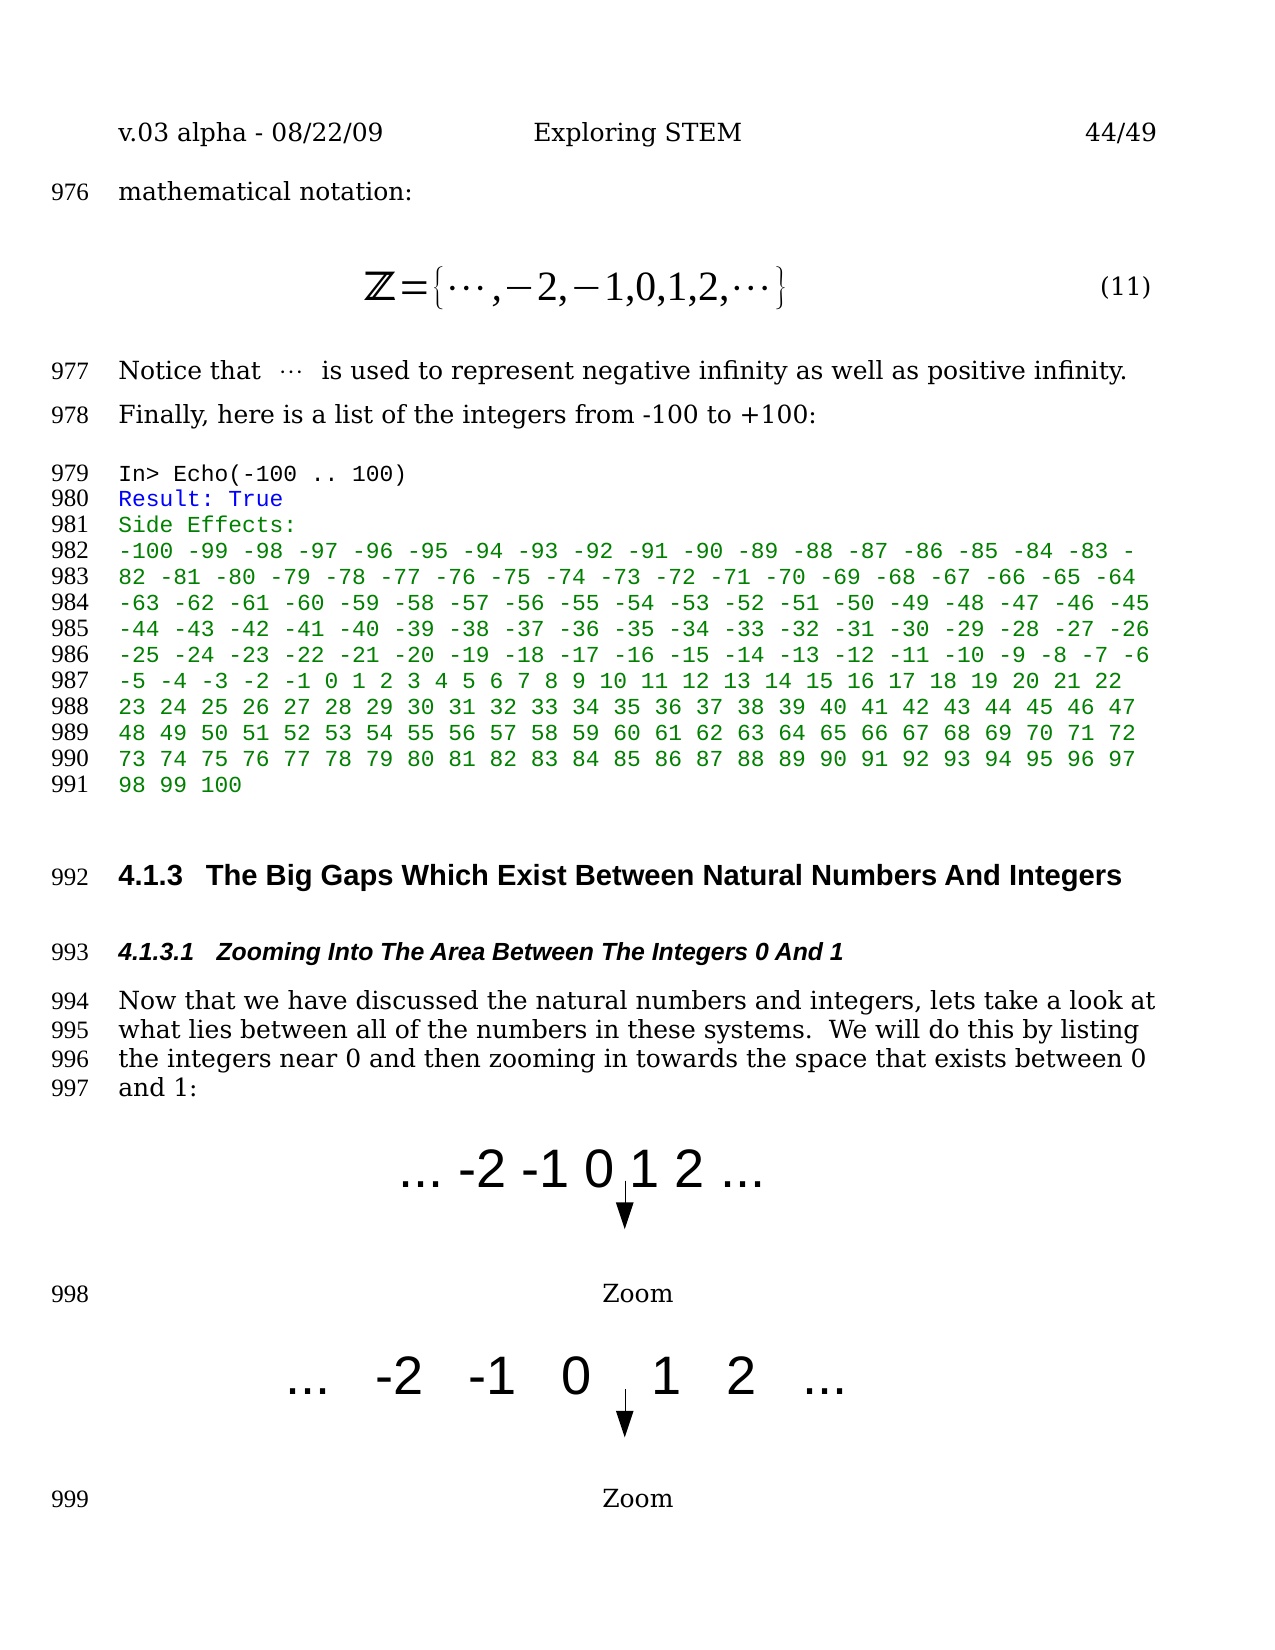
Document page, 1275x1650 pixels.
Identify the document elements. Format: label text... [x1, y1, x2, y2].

text Notice thatis used to represent negative infinity as well as positive infinity. [118, 356, 1157, 386]
text Zoom [118, 1484, 1157, 1513]
subtitle Zooming Into The Area Between The Integers 0 And 1 [118, 937, 1157, 965]
text -100 -99 -98 -97 -96 -95 -94 -93 -92 -91 -90 -89 -88 -87 -86 -85 -84 -83 -82 -81 -80 -79 -78 -77 -76 -75 -74 -73 -72 -71 -70 -69 -68 -67 -66 -65 -64 -63 -62 -61 -60 -59 -58 -57 -56 -55 -54 -53 -52 -51 -50 -49 -48 -47 -46 -45 -44 -43 -42 -41 -40 -39 -38 -37 -36 -35 -34 -33 -32 -31 -30 -29 -28 -27 -26 -25 -24 -23 -22 -21 -20 -19 -18 -17 -16 -15 -14 -13 -12 -11 -10 -9 -8 -7 -6 -5 -4 -3 -2 -1 0 1 2 3 4 5 6 7 8 9 10 11 12 13 14 15 16 17 18 19 20 21 22 23 24 25 26 27 28 29 30 31 32 33 34 35 36 37 38 39 40 41 42 43 44 45 46 47 48 49 50 51 52 53 54 55 56 57 58 59 60 61 62 63 64 65 66 67 68 69 70 71 72 73 74 75 76 77 78 79 80 81 82 83 84 85 86 87 88 89 90 91 92 93 94 95 96 97 98 99 100 [118, 540, 1157, 799]
table_header (11) [1041, 256, 1157, 318]
text Side Effects: [118, 514, 1157, 540]
text Zoom [118, 1279, 1157, 1308]
text Result: True [118, 488, 1157, 514]
subtitle The Big Gaps Which Exist Between Natural Numbers And Integers [118, 858, 1157, 892]
text In> Echo(-100 .. 100) [118, 462, 1157, 488]
table_header [118, 256, 1041, 318]
text Finally, here is a list of the integers from -100 to +100: [118, 401, 1157, 430]
text mathematical notation: [118, 177, 1157, 206]
text Now that we have discussed the natural numbers and integers, lets take a look at what lies between all of the numbers in these systems. We will do this by listing the integers near 0 and then zooming in towards the space that exists between 0 and 1: [118, 986, 1157, 1103]
